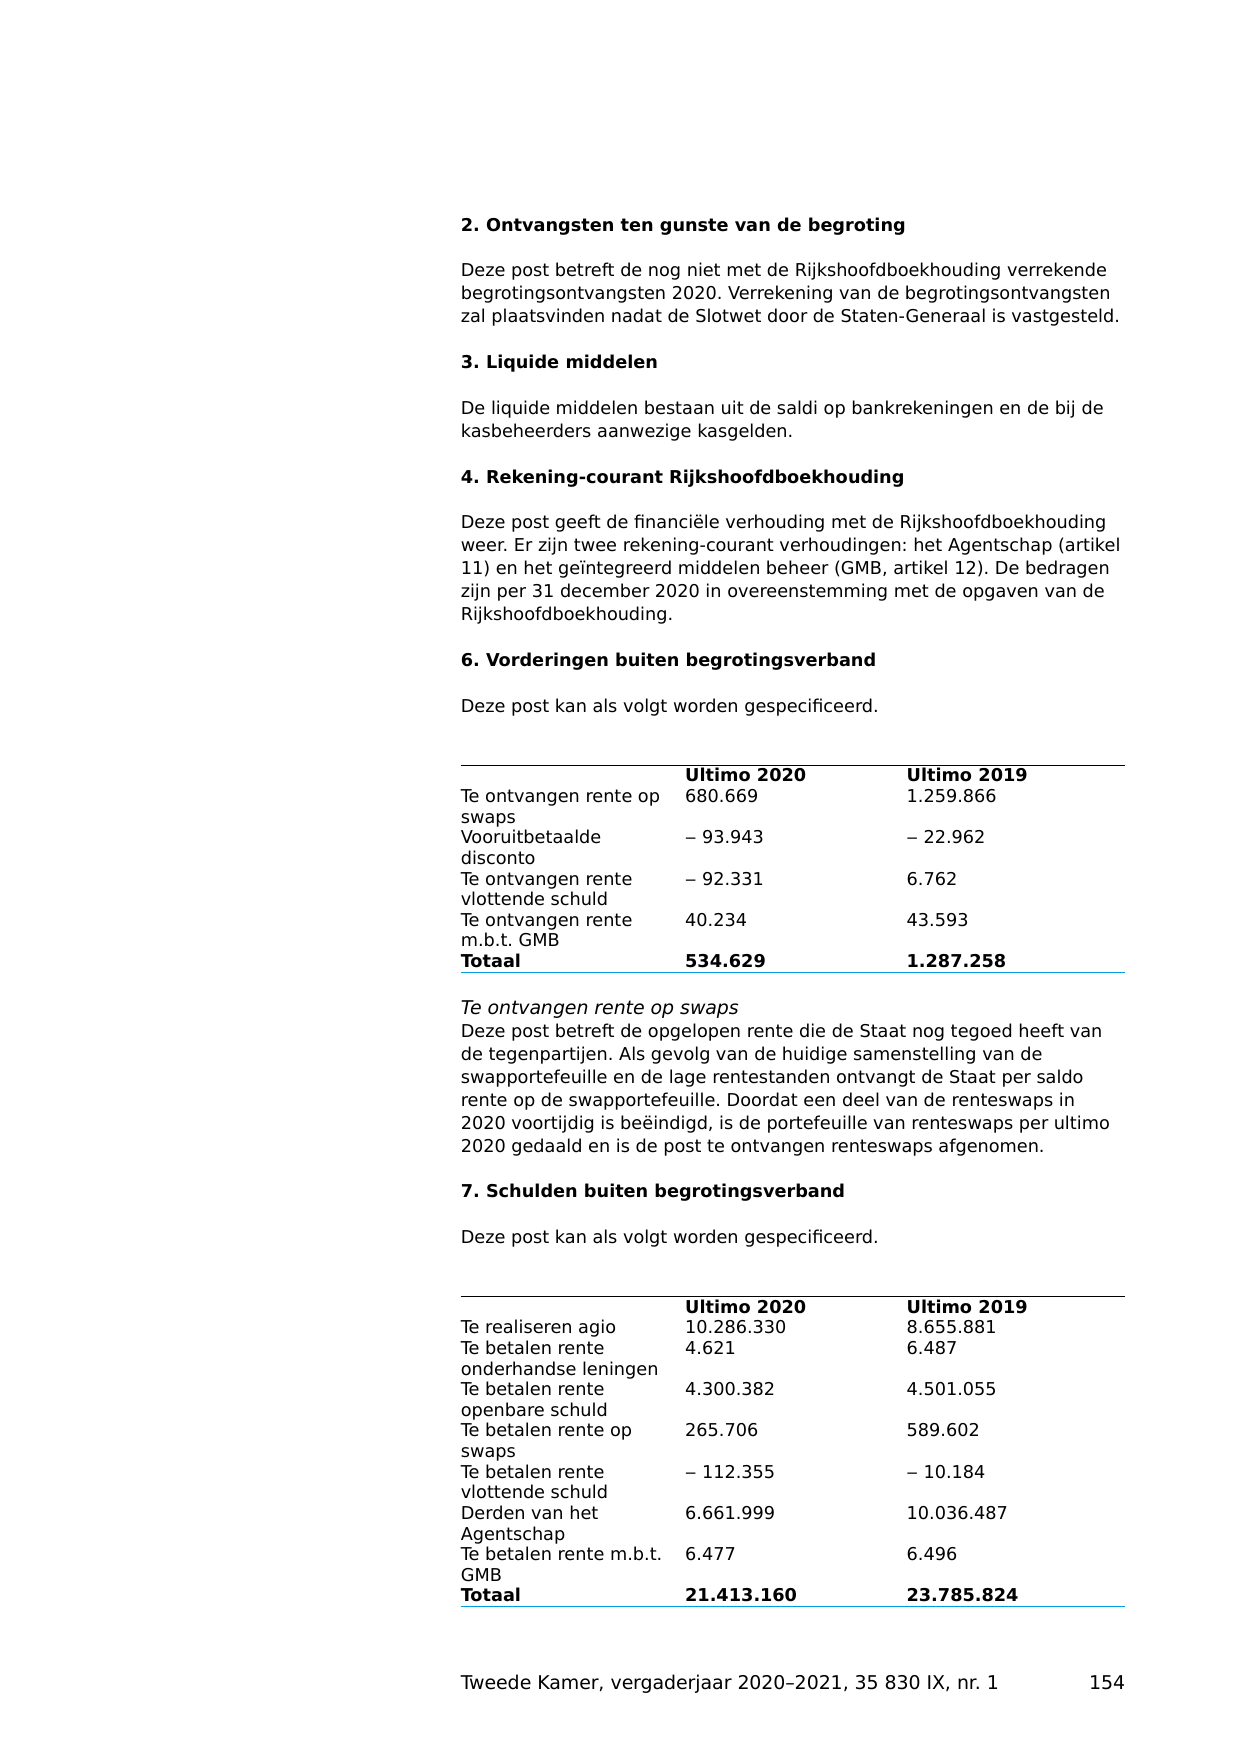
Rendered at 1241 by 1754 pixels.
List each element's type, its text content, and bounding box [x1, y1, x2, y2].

table_cell Te realiseren agio [461, 1317, 682, 1338]
table_cell Te betalen rente openbare schuld [461, 1379, 682, 1420]
table_cell 10.286.330 [682, 1317, 903, 1338]
table_cell 40.234 [682, 910, 903, 951]
table_cell Totaal [461, 1585, 682, 1606]
table_cell 6.487 [904, 1338, 1125, 1379]
table_cell Te ontvangen rente m.b.t. GMB [461, 910, 682, 951]
text Deze post geeft de financiële verhouding met de Rijkshoofdboekhouding weer. Er zijn twee rekening-courant verhoudingen: het Agentschap (artikel 11) en het geïntegreerd middelen beheer (GMB, artikel 12). De bedragen zijn per 31 december 2020 in overeenstemming met de opgaven van de Rijkshoofdboekhouding. [461, 511, 1125, 625]
table_cell 1.287.258 [904, 951, 1125, 972]
table_cell 10.036.487 [904, 1503, 1125, 1544]
table_cell Ultimo 2019 [904, 1297, 1125, 1317]
text 3. Liquide middelen [461, 350, 1125, 373]
table_cell 8.655.881 [904, 1317, 1125, 1338]
table_cell 6.496 [904, 1544, 1125, 1585]
text Te ontvangen rente op swaps [461, 997, 1125, 1019]
text 2. Ontvangsten ten gunste van de begroting [461, 213, 1125, 236]
table_cell ‒ 93.943 [682, 827, 903, 868]
table_cell 23.785.824 [904, 1585, 1125, 1606]
table_cell 6.477 [682, 1544, 903, 1585]
table_cell [461, 766, 682, 786]
text De liquide middelen bestaan uit de saldi op bankrekeningen en de bij de kasbeheerders aanwezige kasgelden. [461, 396, 1125, 442]
table_cell ‒ 10.184 [904, 1462, 1125, 1503]
text 6. Vorderingen buiten begrotingsverband [461, 648, 1125, 671]
table_cell Vooruitbetaalde disconto [461, 827, 682, 868]
table_cell ‒ 22.962 [904, 827, 1125, 868]
table_cell 4.300.382 [682, 1379, 903, 1420]
table_cell Te ontvangen rente op swaps [461, 786, 682, 827]
table_cell 680.669 [682, 786, 903, 827]
text Deze post kan als volgt worden gespecificeerd. [461, 694, 1125, 717]
table_cell 589.602 [904, 1420, 1125, 1462]
table_cell 43.593 [904, 910, 1125, 951]
table_cell Te betalen rente onderhandse leningen [461, 1338, 682, 1379]
table_cell 265.706 [682, 1420, 903, 1462]
table_cell Te betalen rente vlottende schuld [461, 1462, 682, 1503]
table_cell 21.413.160 [682, 1585, 903, 1606]
table_cell 4.621 [682, 1338, 903, 1379]
table_cell Totaal [461, 951, 682, 972]
table_header Tabel 55 Vorderingen buiten begrotingsverband (bedragen x € 1.000) [461, 740, 1125, 765]
table_cell Te ontvangen rente vlottende schuld [461, 869, 682, 910]
table_cell Te betalen rente op swaps [461, 1420, 682, 1462]
table_cell 534.629 [682, 951, 903, 972]
table_cell Derden van het Agentschap [461, 1503, 682, 1544]
table_cell Ultimo 2019 [904, 766, 1125, 786]
table_cell ‒ 92.331 [682, 869, 903, 910]
table_cell Ultimo 2020 [682, 1297, 903, 1317]
text Deze post betreft de nog niet met de Rijkshoofdboekhouding verrekende begrotingsontvangsten 2020. Verrekening van de begrotingsontvangsten zal plaatsvinden nadat de Slotwet door de Staten-Generaal is vastgesteld. [461, 258, 1125, 327]
table_cell Ultimo 2020 [682, 766, 903, 786]
table_header Tabel 56 Schulden buiten begrotingsverband (bedragen x € 1.000) [461, 1271, 1125, 1296]
text Deze post betreft de opgelopen rente die de Staat nog tegoed heeft van de tegenpartijen. Als gevolg van de huidige samenstelling van de swapportefeuille en de lage rentestanden ontvangt de Staat per saldo rente op de swapportefeuille. Doordat een deel van de renteswaps in 2020 voortijdig is beëindigd, is de portefeuille van renteswaps per ultimo 2020 gedaald en is de post te ontvangen renteswaps afgenomen. [461, 1019, 1125, 1157]
text 4. Rekening-courant Rijkshoofdboekhouding [461, 465, 1125, 488]
text 7. Schulden buiten begrotingsverband [461, 1179, 1125, 1202]
table_cell Te betalen rente m.b.t. GMB [461, 1544, 682, 1585]
table_cell 1.259.866 [904, 786, 1125, 827]
table_cell 6.661.999 [682, 1503, 903, 1544]
table_cell 4.501.055 [904, 1379, 1125, 1420]
table_cell [461, 1297, 682, 1317]
table_cell 6.762 [904, 869, 1125, 910]
text Deze post kan als volgt worden gespecificeerd. [461, 1225, 1125, 1248]
table_cell ‒ 112.355 [682, 1462, 903, 1503]
